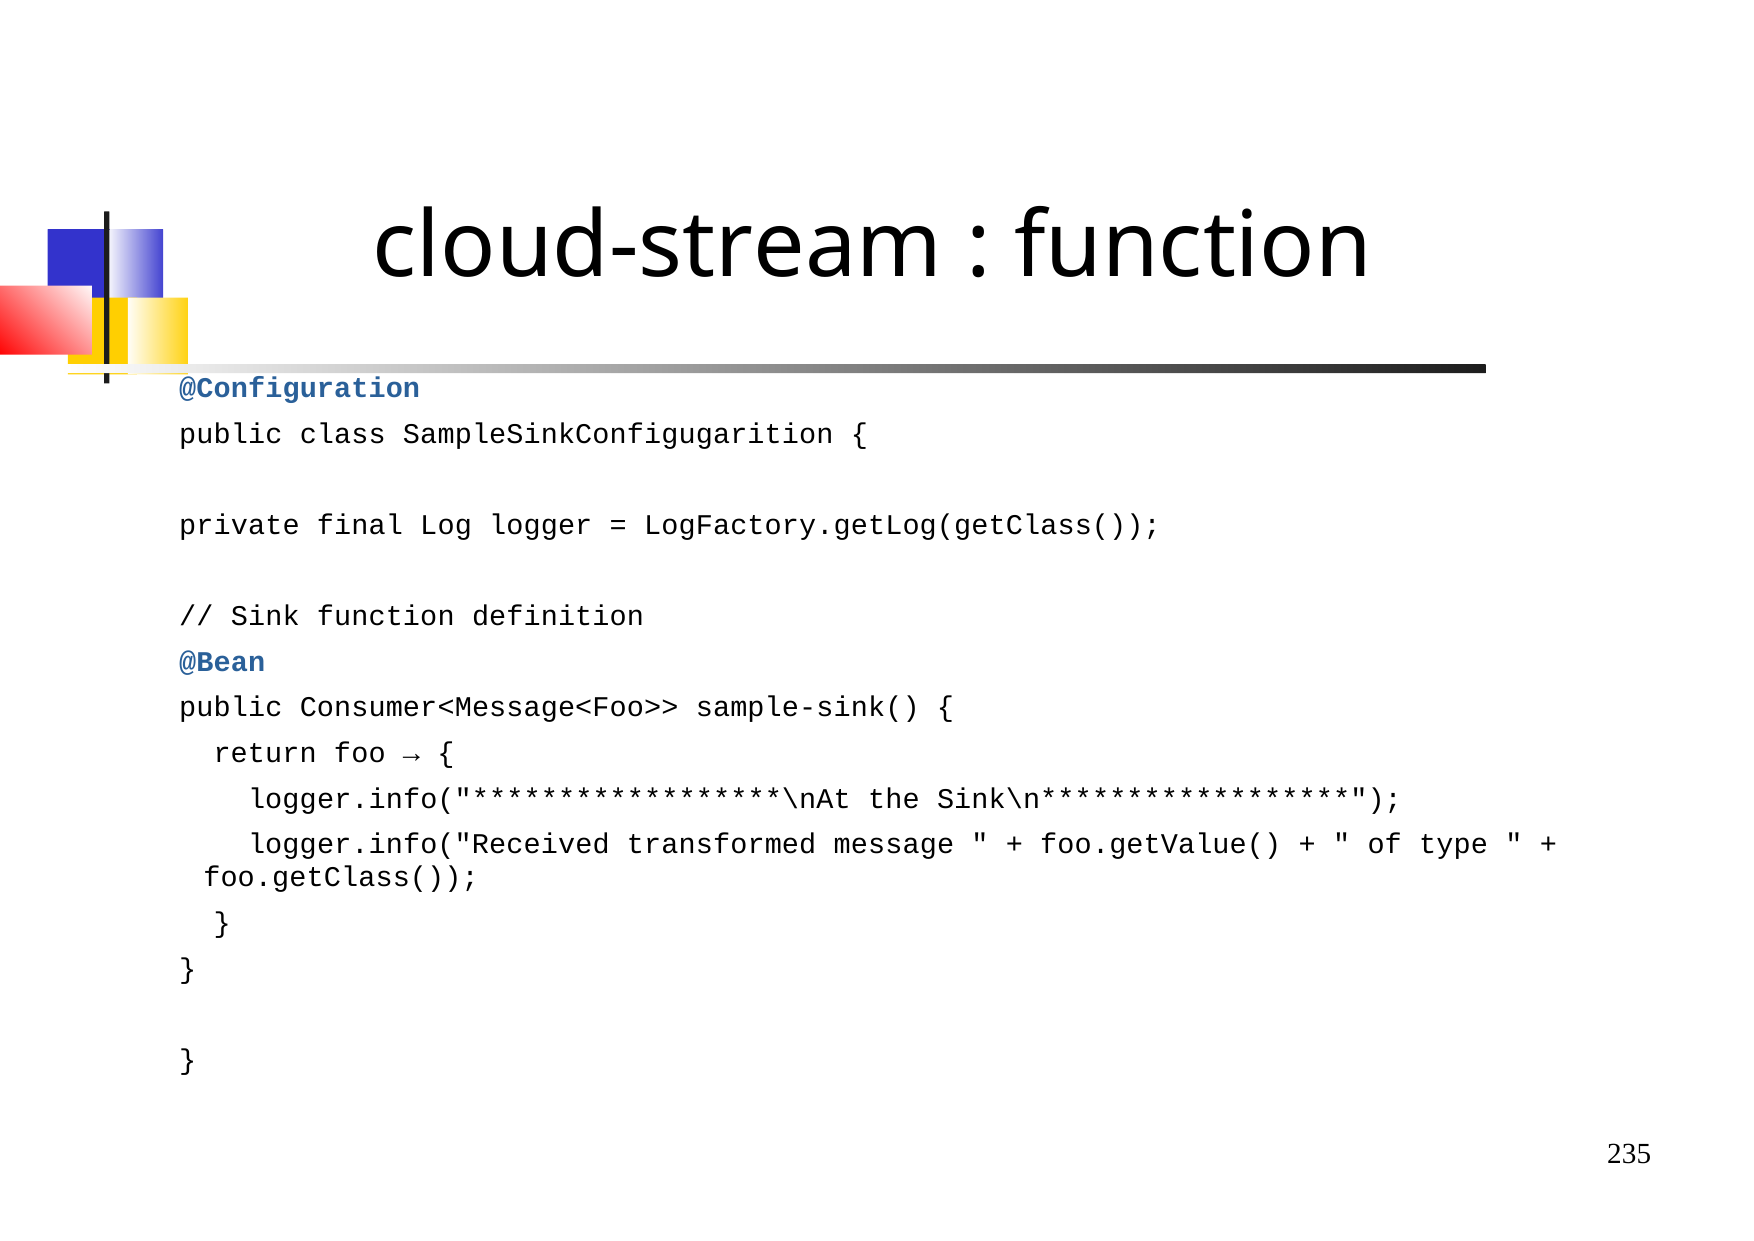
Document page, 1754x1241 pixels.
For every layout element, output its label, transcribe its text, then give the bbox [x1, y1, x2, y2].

list @Configuration public class SampleSinkConfigugarition { private final Log logger = LogFactory.getLog(getClass()); // Sink function definition @Bean public Consumer<Message<Foo>> sample-sink() { return foo → { logger.info("******************\nAt the Sink\n******************"); logger.info("Received transformed message " + foo.getValue() + " of type " + foo.getClass()); } } } [179, 371, 1567, 1091]
title cloud-stream : function [179, 139, 1567, 351]
